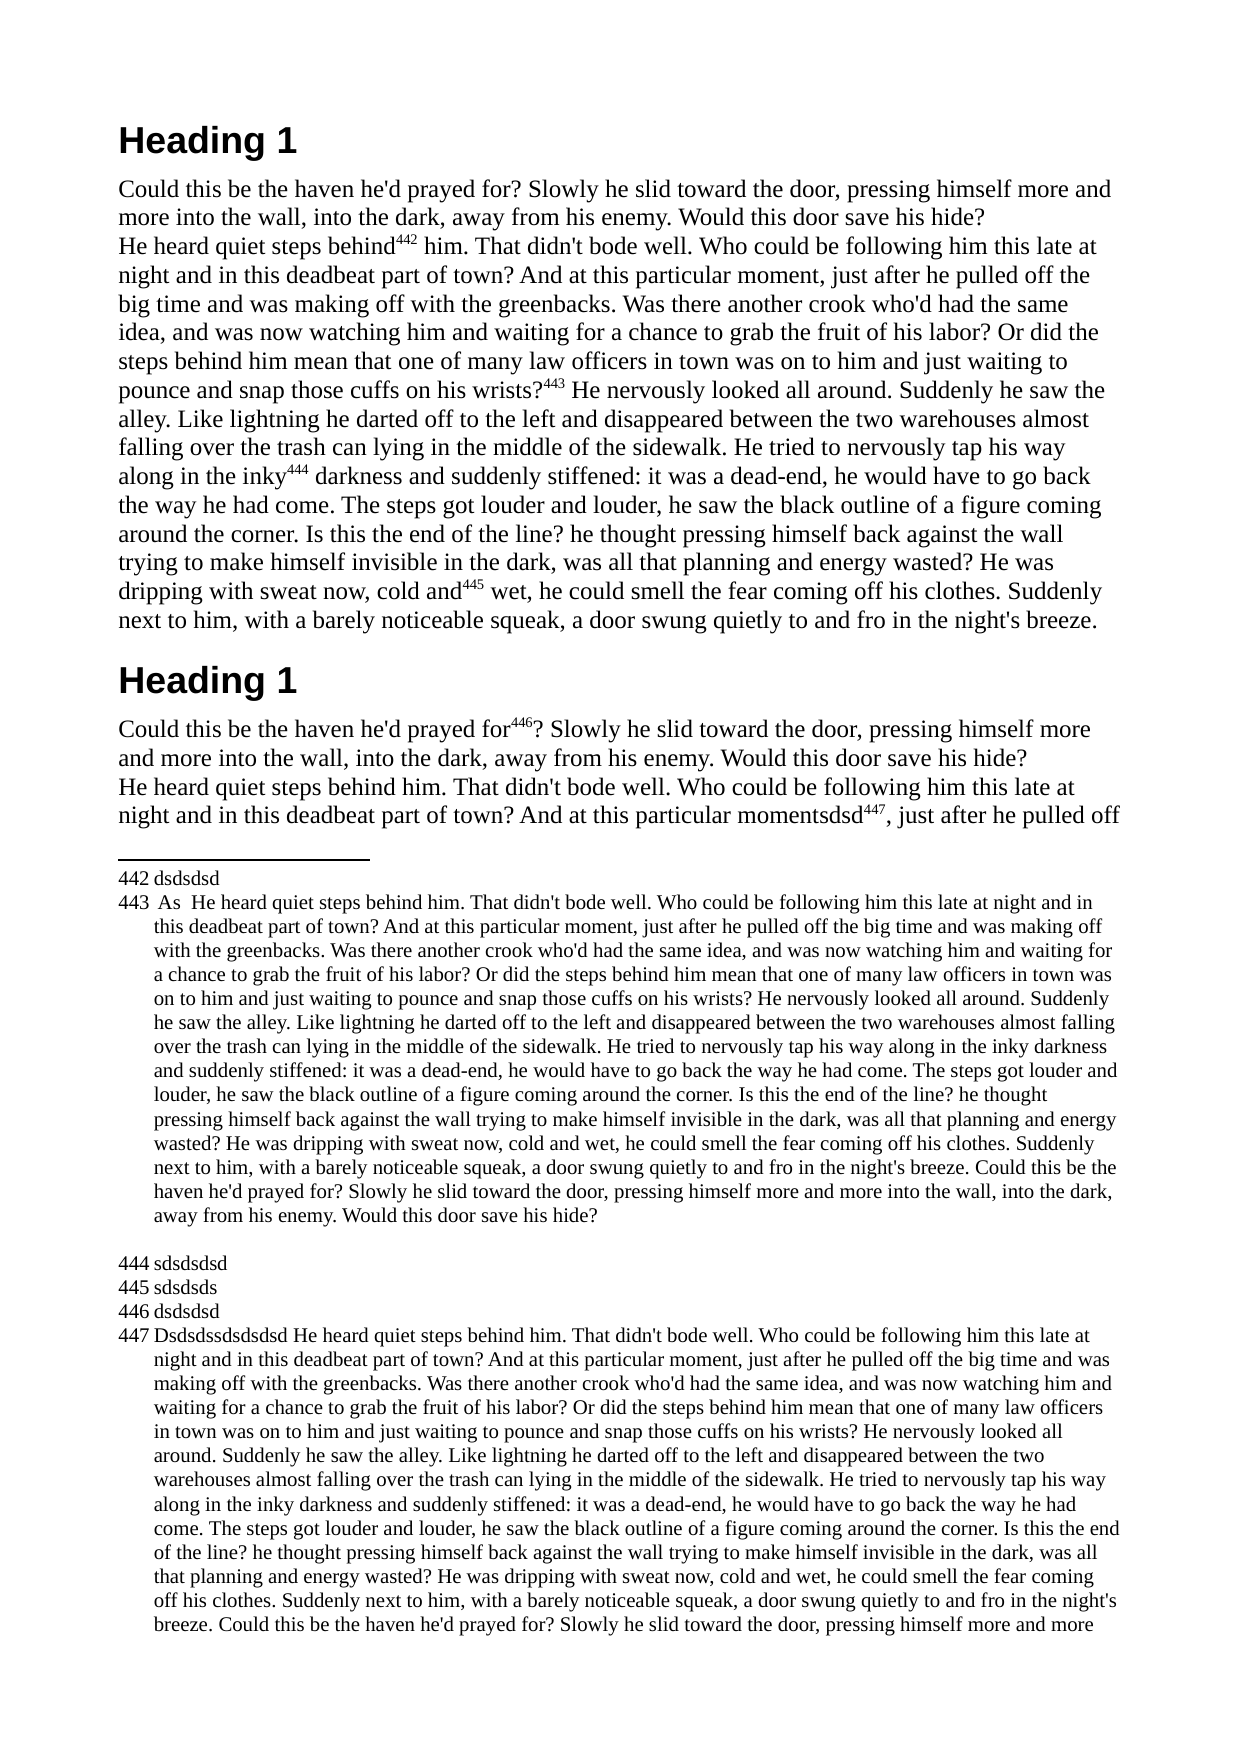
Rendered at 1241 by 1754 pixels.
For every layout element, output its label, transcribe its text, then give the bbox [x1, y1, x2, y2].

subtitle Heading 1 [118, 659, 1122, 702]
text Could this be the haven he'd prayed for? Slowly he slid toward the door, pressing himself more and more into the wall, into the dark, away from his enemy. Would this door save his hide? [118, 714, 1122, 772]
subtitle Heading 1 [118, 118, 1122, 161]
text dsdsdsd [118, 866, 1122, 890]
text sdsdsds [118, 1275, 1122, 1299]
text sdsdsdsd [118, 1251, 1122, 1275]
text He heard quiet steps behind him. That didn't bode well. Who could be following him this late at night and in this deadbeat part of town? And at this particular momentsdsd, just after he pulled off [118, 772, 1122, 829]
text dsdsdsd [118, 1299, 1122, 1323]
text Could this be the haven he'd prayed for? Slowly he slid toward the door, pressing himself more and more into the wall, into the dark, away from his enemy. Would this door save his hide? [118, 174, 1122, 231]
text As He heard quiet steps behind him. That didn't bode well. Who could be following him this late at night and in this deadbeat part of town? And at this particular moment, just after he pulled off the big time and was making off with the greenbacks. Was there another crook who'd had the same idea, and was now watching him and waiting for a chance to grab the fruit of his labor? Or did the steps behind him mean that one of many law officers in town was on to him and just waiting to pounce and snap those cuffs on his wrists? He nervously looked all around. Suddenly he saw the alley. Like lightning he darted off to the left and disappeared between the two warehouses almost falling over the trash can lying in the middle of the sidewalk. He tried to nervously tap his way along in the inky darkness and suddenly stiffened: it was a dead-end, he would have to go back the way he had come. The steps got louder and louder, he saw the black outline of a figure coming around the corner. Is this the end of the line? he thought pressing himself back against the wall trying to make himself invisible in the dark, was all that planning and energy wasted? He was dripping with sweat now, cold and wet, he could smell the fear coming off his clothes. Suddenly next to him, with a barely noticeable squeak, a door swung quietly to and fro in the night's breeze. Could this be the haven he'd prayed for? Slowly he slid toward the door, pressing himself more and more into the wall, into the dark, away from his enemy. Would this door save his hide? [118, 890, 1122, 1227]
text Dsdsdssdsdsdsd He heard quiet steps behind him. That didn't bode well. Who could be following him this late at night and in this deadbeat part of town? And at this particular moment, just after he pulled off the big time and was making off with the greenbacks. Was there another crook who'd had the same idea, and was now watching him and waiting for a chance to grab the fruit of his labor? Or did the steps behind him mean that one of many law officers in town was on to him and just waiting to pounce and snap those cuffs on his wrists? He nervously looked all around. Suddenly he saw the alley. Like lightning he darted off to the left and disappeared between the two warehouses almost falling over the trash can lying in the middle of the sidewalk. He tried to nervously tap his way along in the inky darkness and suddenly stiffened: it was a dead-end, he would have to go back the way he had come. The steps got louder and louder, he saw the black outline of a figure coming around the corner. Is this the end of the line? he thought pressing himself back against the wall trying to make himself invisible in the dark, was all that planning and energy wasted? He was dripping with sweat now, cold and wet, he could smell the fear coming off his clothes. Suddenly next to him, with a barely noticeable squeak, a door swung quietly to and fro in the night's breeze. Could this be the haven he'd prayed for? Slowly he slid toward the door, pressing himself more and more [118, 1323, 1122, 1636]
text He heard quiet steps behind him. That didn't bode well. Who could be following him this late at night and in this deadbeat part of town? And at this particular moment, just after he pulled off the big time and was making off with the greenbacks. Was there another crook who'd had the same idea, and was now watching him and waiting for a chance to grab the fruit of his labor? Or did the steps behind him mean that one of many law officers in town was on to him and just waiting to pounce and snap those cuffs on his wrists? He nervously looked all around. Suddenly he saw the alley. Like lightning he darted off to the left and disappeared between the two warehouses almost falling over the trash can lying in the middle of the sidewalk. He tried to nervously tap his way along in the inky darkness and suddenly stiffened: it was a dead-end, he would have to go back the way he had come. The steps got louder and louder, he saw the black outline of a figure coming around the corner. Is this the end of the line? he thought pressing himself back against the wall trying to make himself invisible in the dark, was all that planning and energy wasted? He was dripping with sweat now, cold and wet, he could smell the fear coming off his clothes. Suddenly next to him, with a barely noticeable squeak, a door swung quietly to and fro in the night's breeze. [118, 231, 1122, 634]
